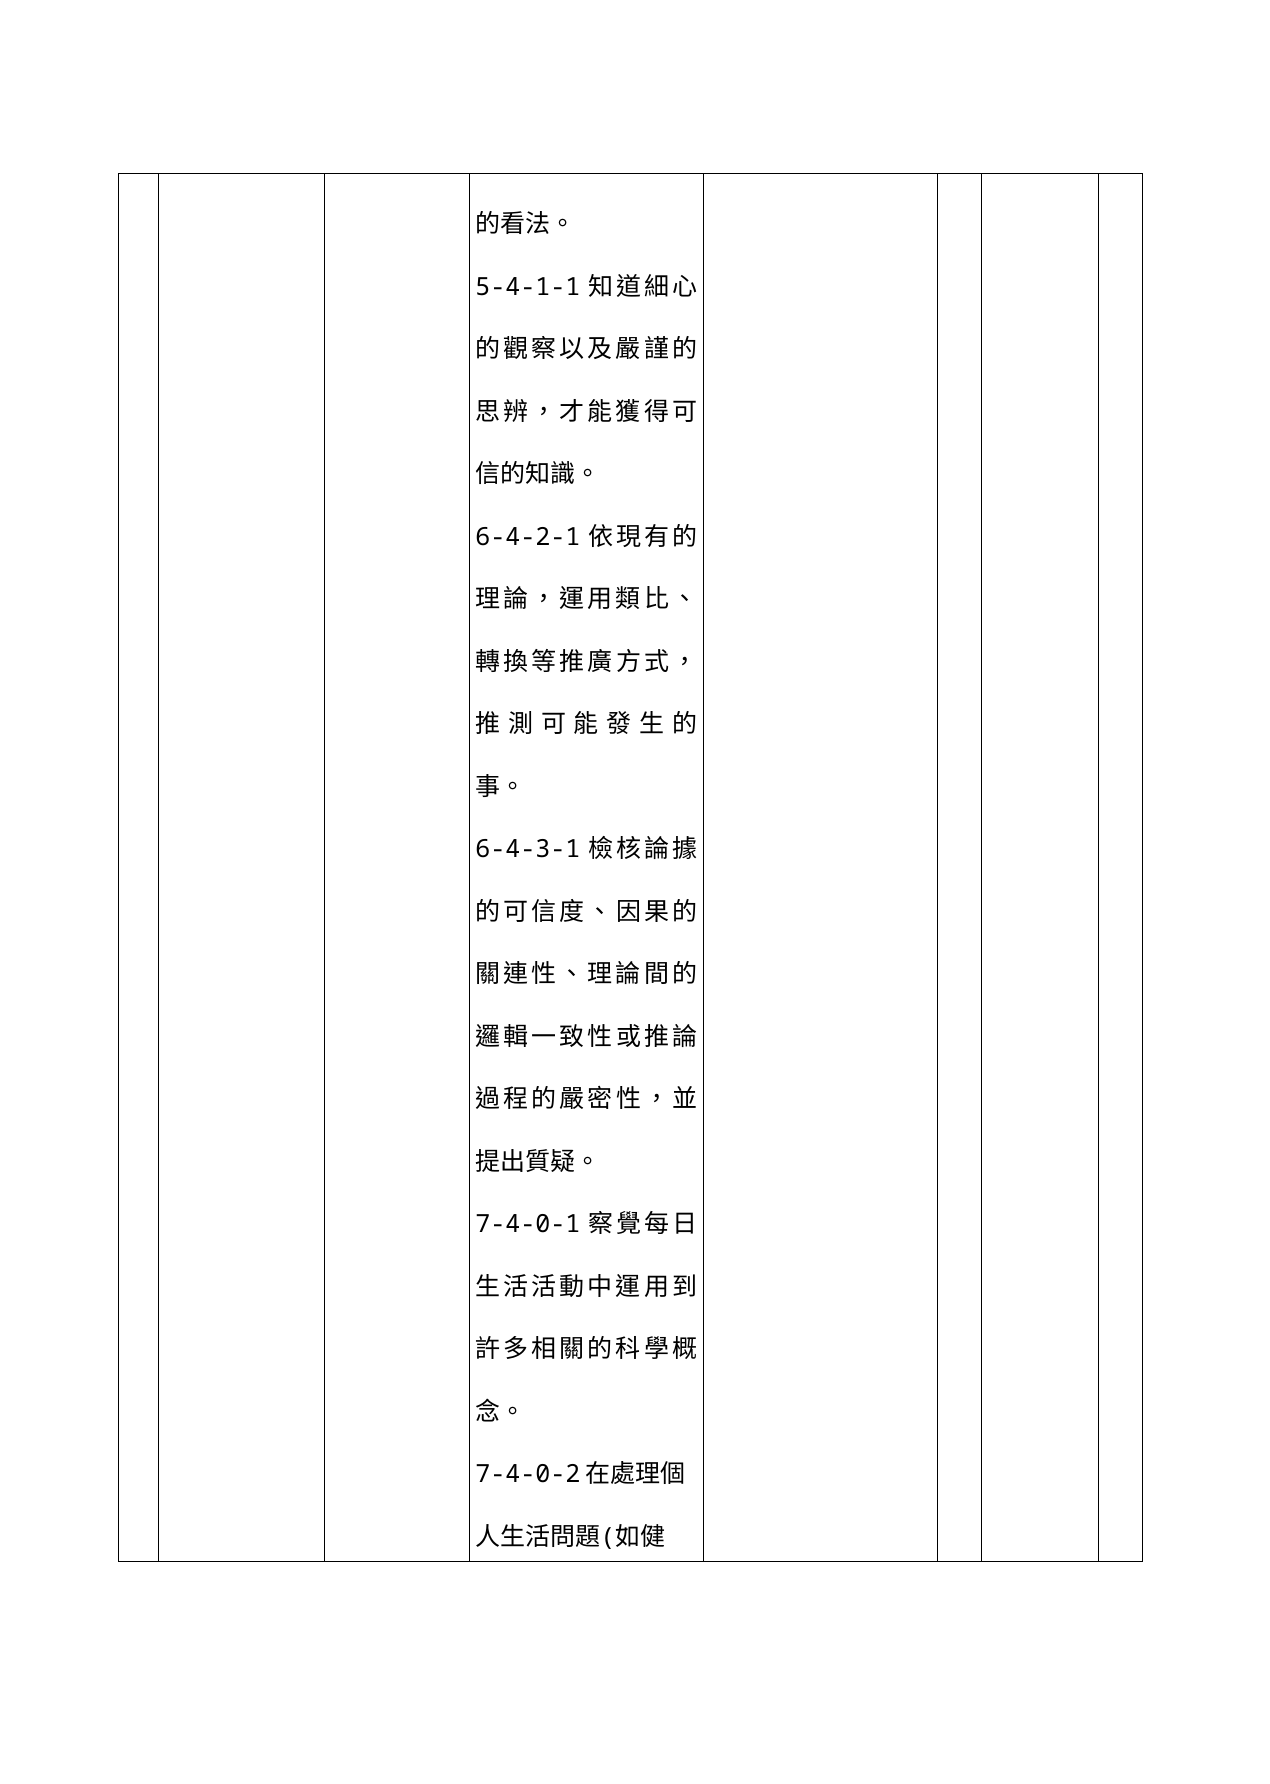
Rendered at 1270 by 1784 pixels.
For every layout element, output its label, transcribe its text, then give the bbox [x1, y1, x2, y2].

table_cell [938, 174, 981, 1561]
table_cell [325, 174, 469, 1561]
table_cell [159, 174, 324, 1561]
table_cell [704, 174, 937, 1561]
table_cell [982, 174, 1098, 1561]
table_cell [119, 174, 158, 1561]
table_cell [1099, 174, 1142, 1561]
table_cell 的看法。 5-4-1-1知道細心的觀察以及嚴謹的思辨，才能獲得可信的知識。 6-4-2-1依現有的理論，運用類比、轉換等推廣方式，推測可能發生的事。 6-4-3-1檢核論據的可信度、因果的關連性、理論間的邏輯一致性或推論過程的嚴密性，並提出質疑。 7-4-0-1察覺每日生活活動中運用到許多相關的科學概念。 7-4-0-2在處理個人生活問題(如健 [470, 174, 703, 1561]
